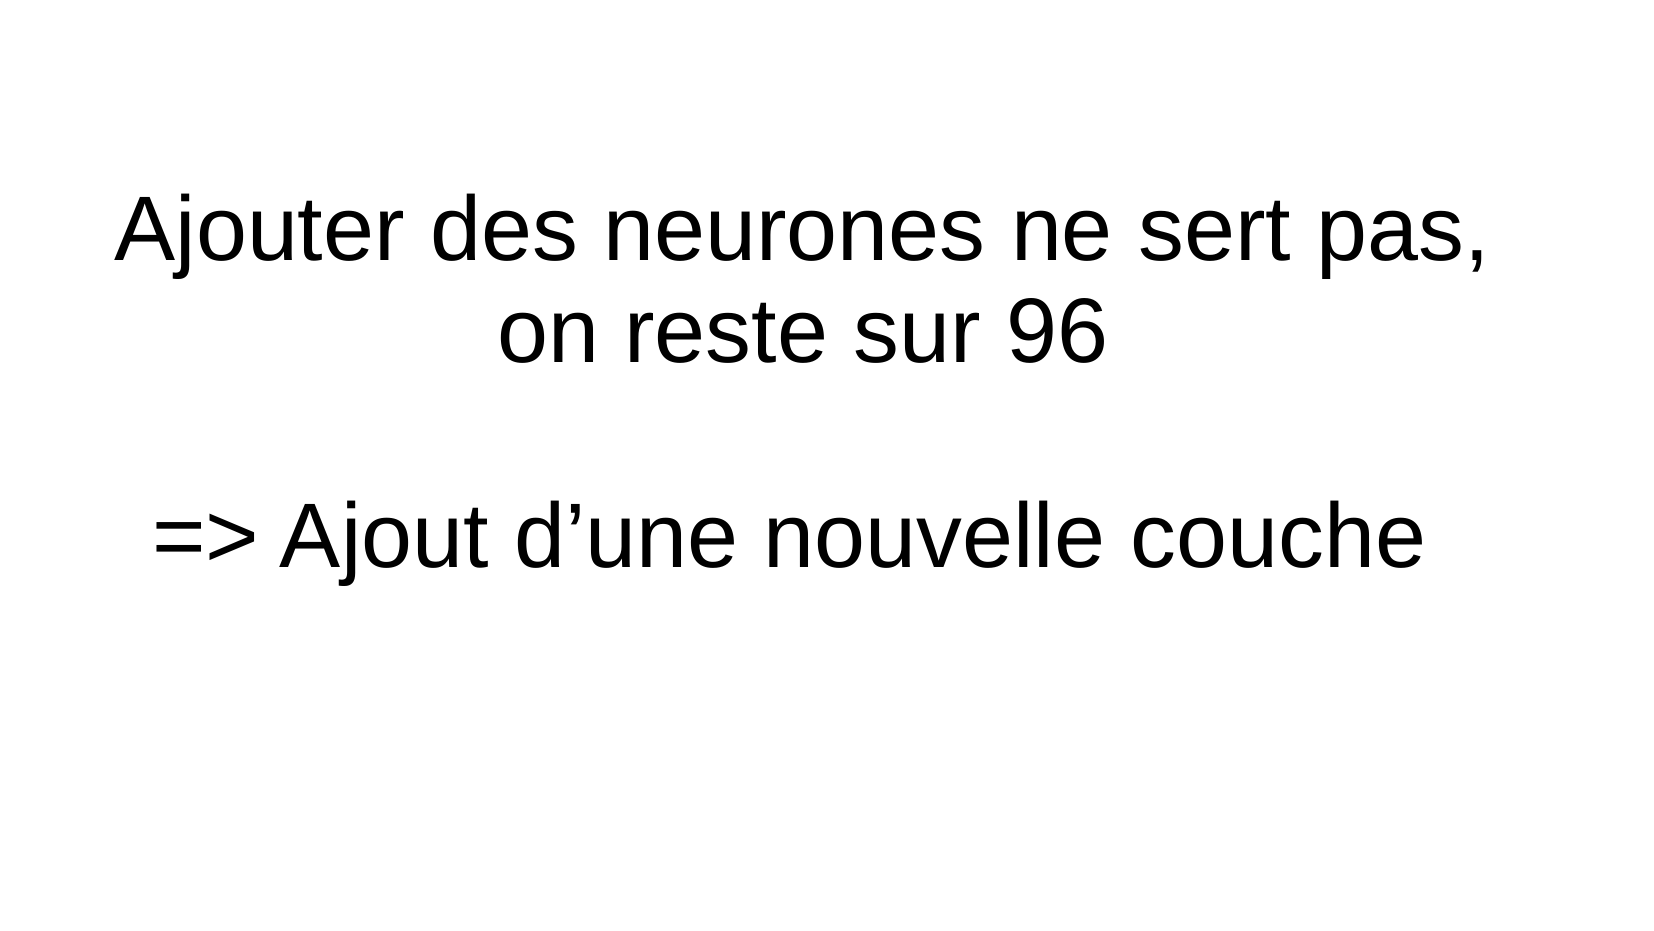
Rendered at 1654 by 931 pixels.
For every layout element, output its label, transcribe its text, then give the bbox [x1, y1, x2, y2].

title Ajouter des neurones ne sert pas, on reste sur 96 => Ajout d’une nouvelle couche [59, 177, 1548, 588]
